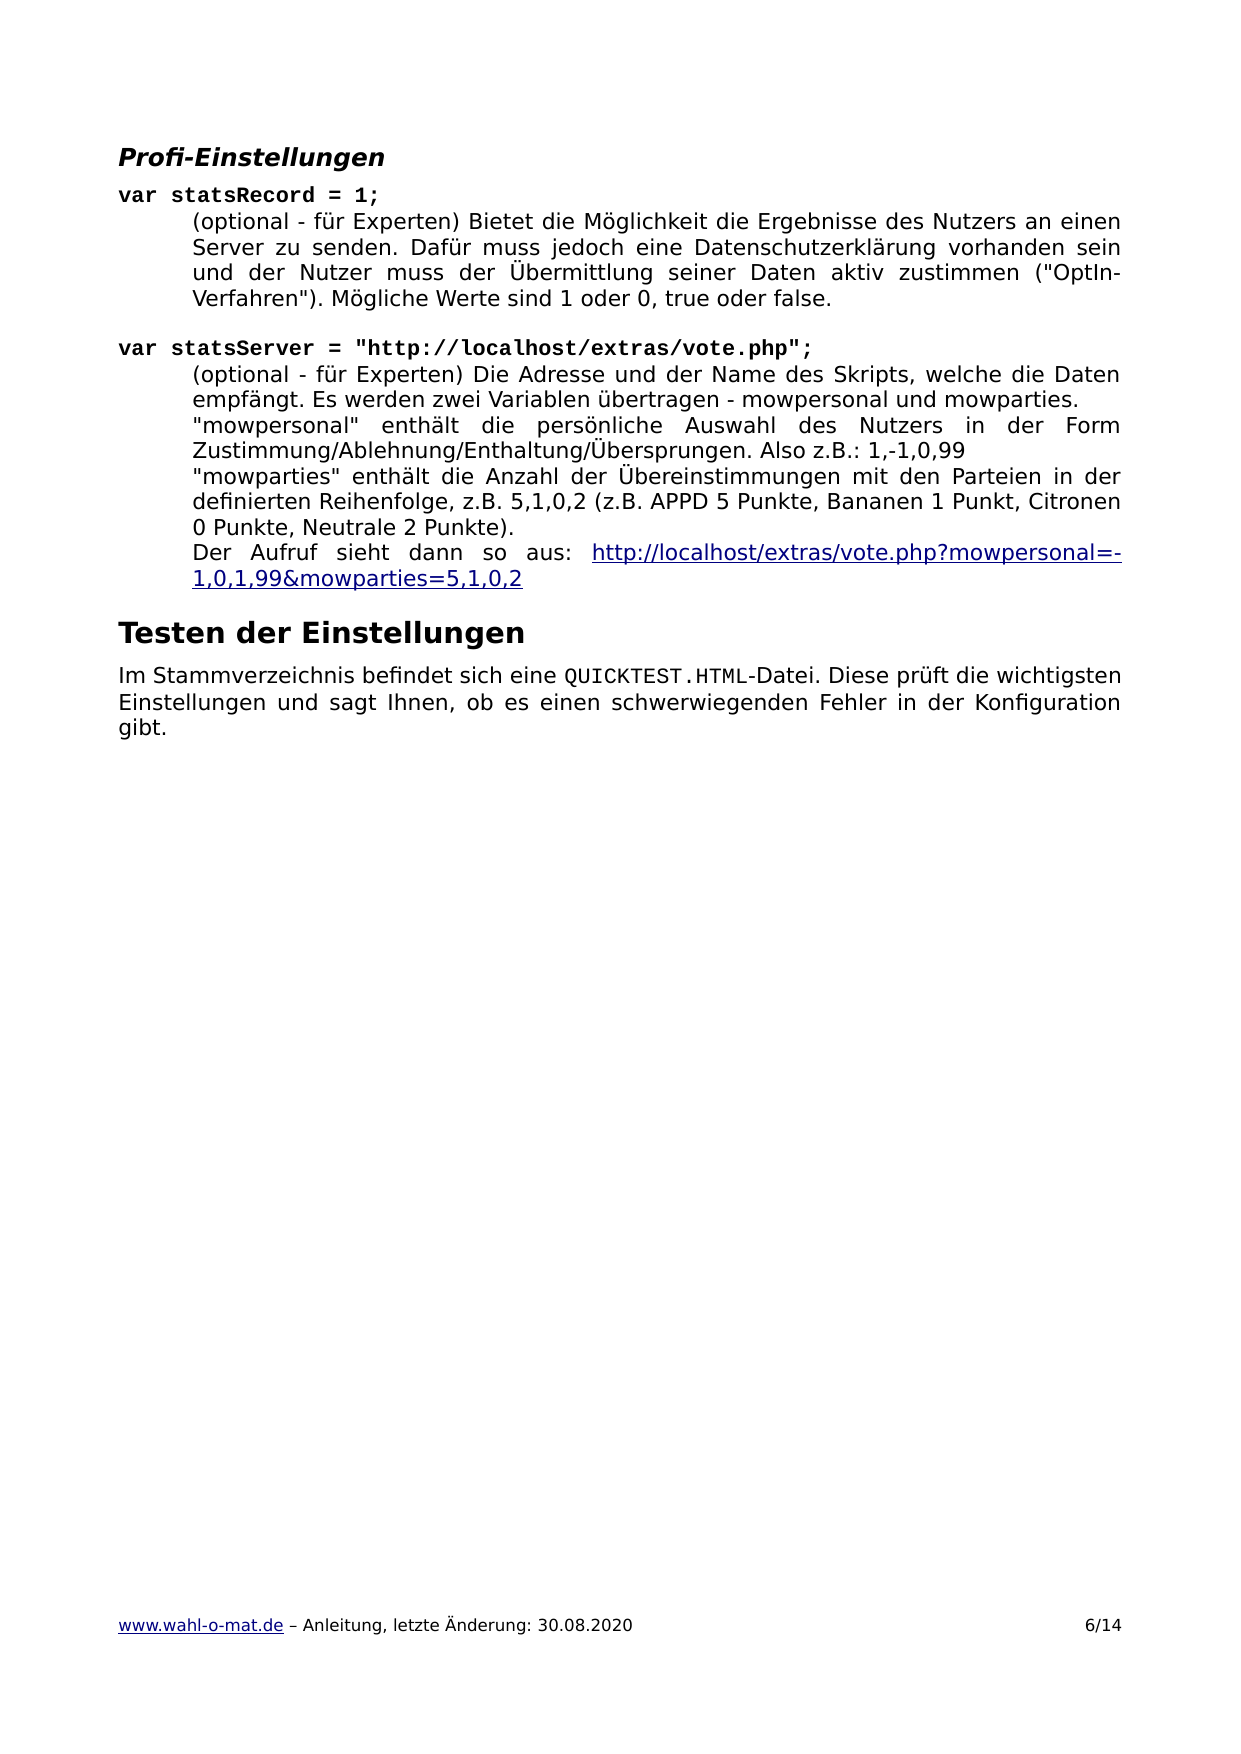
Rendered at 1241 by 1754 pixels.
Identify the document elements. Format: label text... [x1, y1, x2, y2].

subtitle Testen der Einstellungen [118, 616, 1122, 650]
text Im Stammverzeichnis befindet sich eine QUICKTEST.HTML-Datei. Diese prüft die wichtigsten Einstellungen und sagt Ihnen, ob es einen schwerwiegenden Fehler in der Konfiguration gibt. [118, 663, 1122, 741]
text (optional - für Experten) Die Adresse und der Name des Skripts, welche die Daten empfängt. Es werden zwei Variablen übertragen - mowpersonal und mowparties. [192, 362, 1122, 413]
text (optional - für Experten) Bietet die Möglichkeit die Ergebnisse des Nutzers an einen Server zu senden. Dafür muss jedoch eine Datenschutzerklärung vorhanden sein und der Nutzer muss der Übermittlung seiner Daten aktiv zustimmen ("OptIn-Verfahren"). Mögliche Werte sind 1 oder 0, true oder false. [192, 209, 1122, 311]
text Der Aufruf sieht dann so aus: http://localhost/extras/vote.php?mowpersonal=-1,0,1,99&mowparties=5,1,0,2 [192, 540, 1122, 591]
subtitle Profi-Einstellungen [118, 143, 1122, 172]
text "mowparties" enthält die Anzahl der Übereinstimmungen mit den Parteien in der definierten Reihenfolge, z.B. 5,1,0,2 (z.B. APPD 5 Punkte, Bananen 1 Punkt, Citronen 0 Punkte, Neutrale 2 Punkte). [192, 464, 1122, 540]
text var statsRecord = 1; [118, 184, 1122, 209]
text var statsServer = "http://localhost/extras/vote.php"; [118, 337, 1122, 362]
text "mowpersonal" enthält die persönliche Auswahl des Nutzers in der Form Zustimmung/Ablehnung/Enthaltung/Übersprungen. Also z.B.: 1,-1,0,99 [192, 413, 1122, 464]
